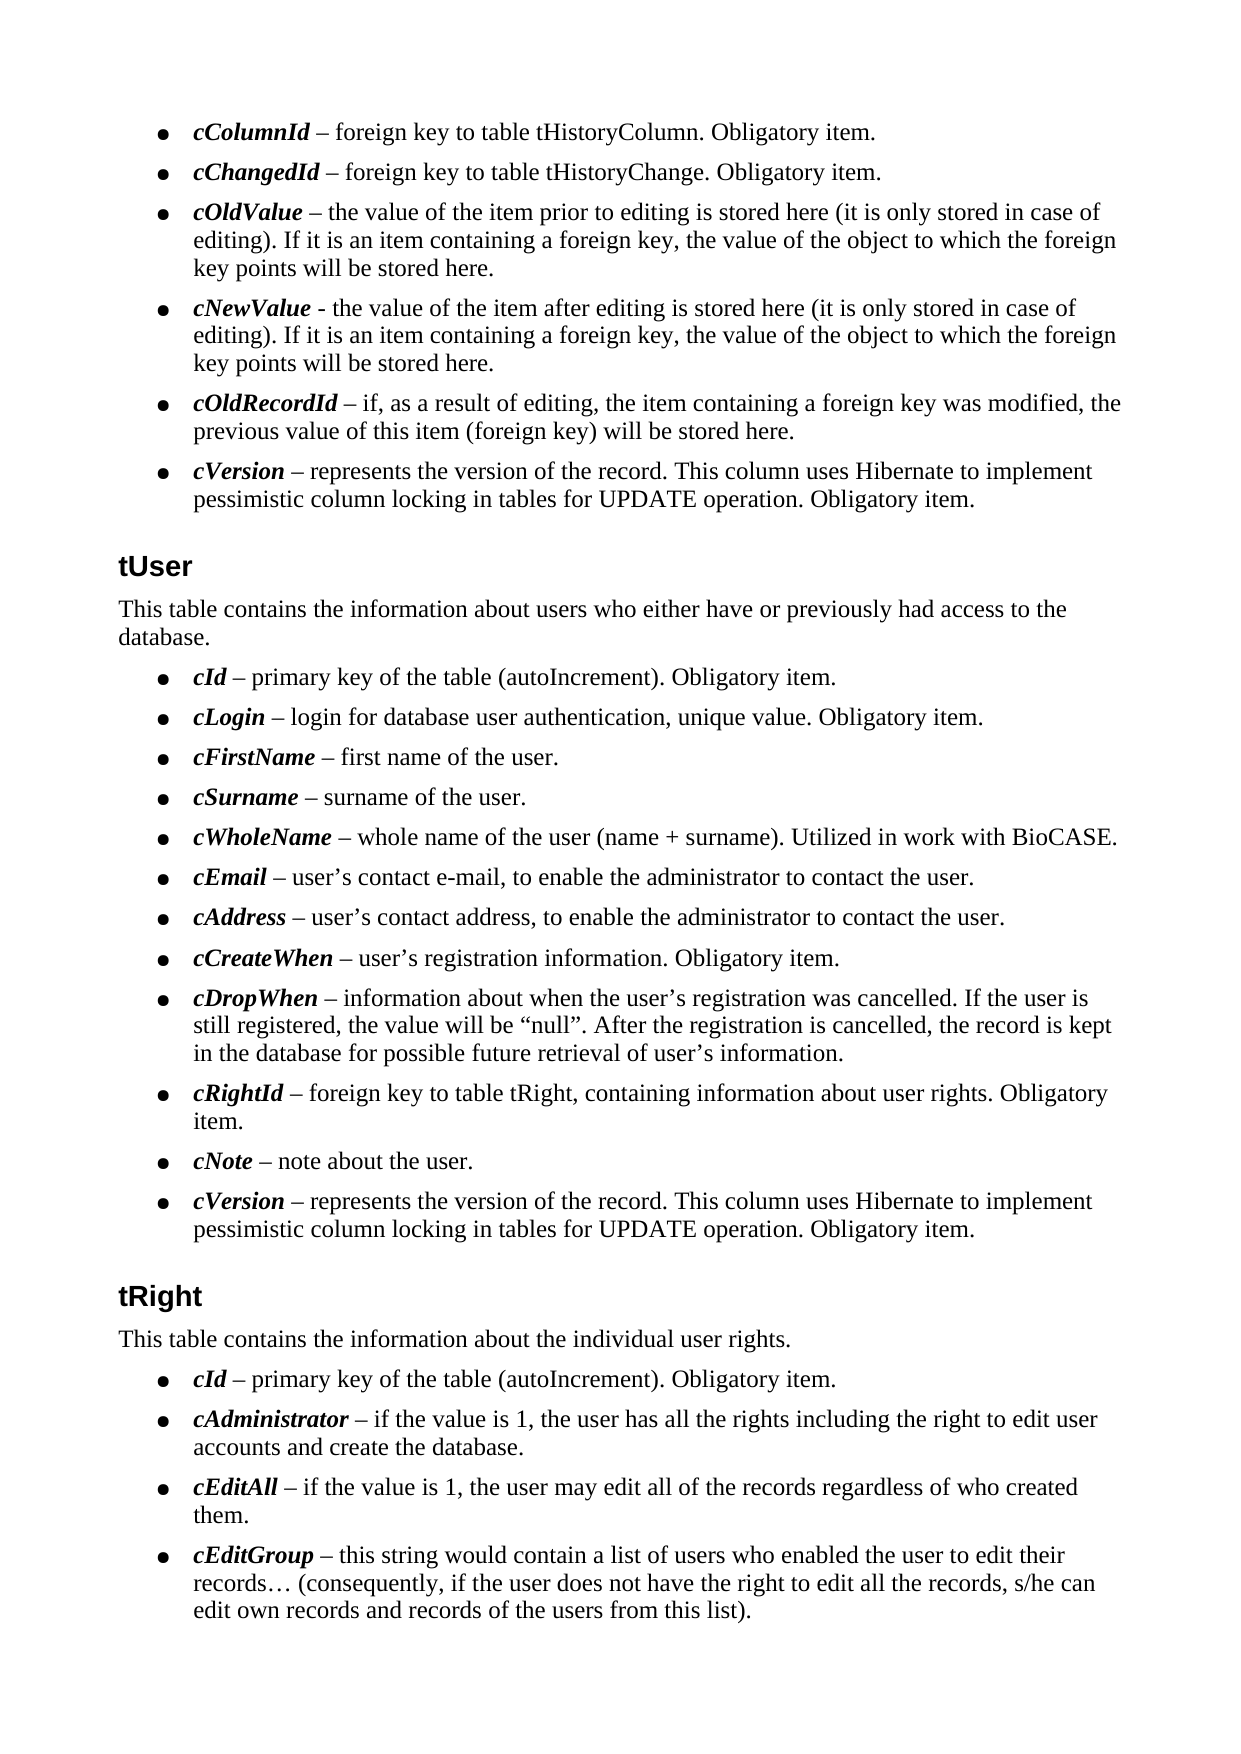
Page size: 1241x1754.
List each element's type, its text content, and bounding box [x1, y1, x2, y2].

subtitle tRight [118, 1280, 1122, 1313]
list cDropWhen – information about when the user’s registration was cancelled. If the user is still registered, the value will be “null”. After the registration is cancelled, the record is kept in the database for possible future retrieval of user’s information. [156, 984, 1122, 1067]
list cSurname – surname of the user. [156, 783, 1122, 811]
text This table contains the information about users who either have or previously had access to the database. [118, 595, 1122, 651]
list cAdministrator – if the value is 1, the user has all the rights including the right to edit user accounts and create the database. [156, 1405, 1122, 1461]
list cWholeName – whole name of the user (name + surname). Utilized in work with BioCASE. [156, 823, 1122, 851]
list cNote – note about the user. [156, 1147, 1122, 1175]
list cEmail – user’s contact e-mail, to enable the administrator to contact the user. [156, 863, 1122, 891]
list cId – primary key of the table (autoIncrement). Obligatory item. [156, 663, 1122, 691]
list cLogin – login for database user authentication, unique value. Obligatory item. [156, 703, 1122, 731]
list cChangedId – foreign key to table tHistoryChange. Obligatory item. [156, 158, 1122, 186]
list cOldValue – the value of the item prior to editing is stored here (it is only stored in case of editing). If it is an item containing a foreign key, the value of the object to which the foreign key points will be stored here. [156, 198, 1122, 281]
list cOldRecordId – if, as a result of editing, the item containing a foreign key was modified, the previous value of this item (foreign key) will be stored here. [156, 389, 1122, 445]
subtitle tUser [118, 550, 1122, 583]
list cColumnId – foreign key to table tHistoryColumn. Obligatory item. [156, 118, 1122, 146]
list cEditAll – if the value is 1, the user may edit all of the records regardless of who created them. [156, 1473, 1122, 1528]
list cNewValue - the value of the item after editing is stored here (it is only stored in case of editing). If it is an item containing a foreign key, the value of the object to which the foreign key points will be stored here. [156, 294, 1122, 377]
list cAddress – user’s contact address, to enable the administrator to contact the user. [156, 903, 1122, 931]
list cFirstName – first name of the user. [156, 743, 1122, 771]
text This table contains the information about the individual user rights. [118, 1325, 1122, 1353]
list cEditGroup – this string would contain a list of users who enabled the user to edit their records… (consequently, if the user does not have the right to edit all the records, s/he can edit own records and records of the users from this list). [156, 1541, 1122, 1624]
list cVersion – represents the version of the record. This column uses Hibernate to implement pessimistic column locking in tables for UPDATE operation. Obligatory item. [156, 1187, 1122, 1243]
list cRightId – foreign key to table tRight, containing information about user rights. Obligatory item. [156, 1079, 1122, 1135]
list cId – primary key of the table (autoIncrement). Obligatory item. [156, 1365, 1122, 1393]
list cVersion – represents the version of the record. This column uses Hibernate to implement pessimistic column locking in tables for UPDATE operation. Obligatory item. [156, 457, 1122, 513]
list cCreateWhen – user’s registration information. Obligatory item. [156, 944, 1122, 971]
